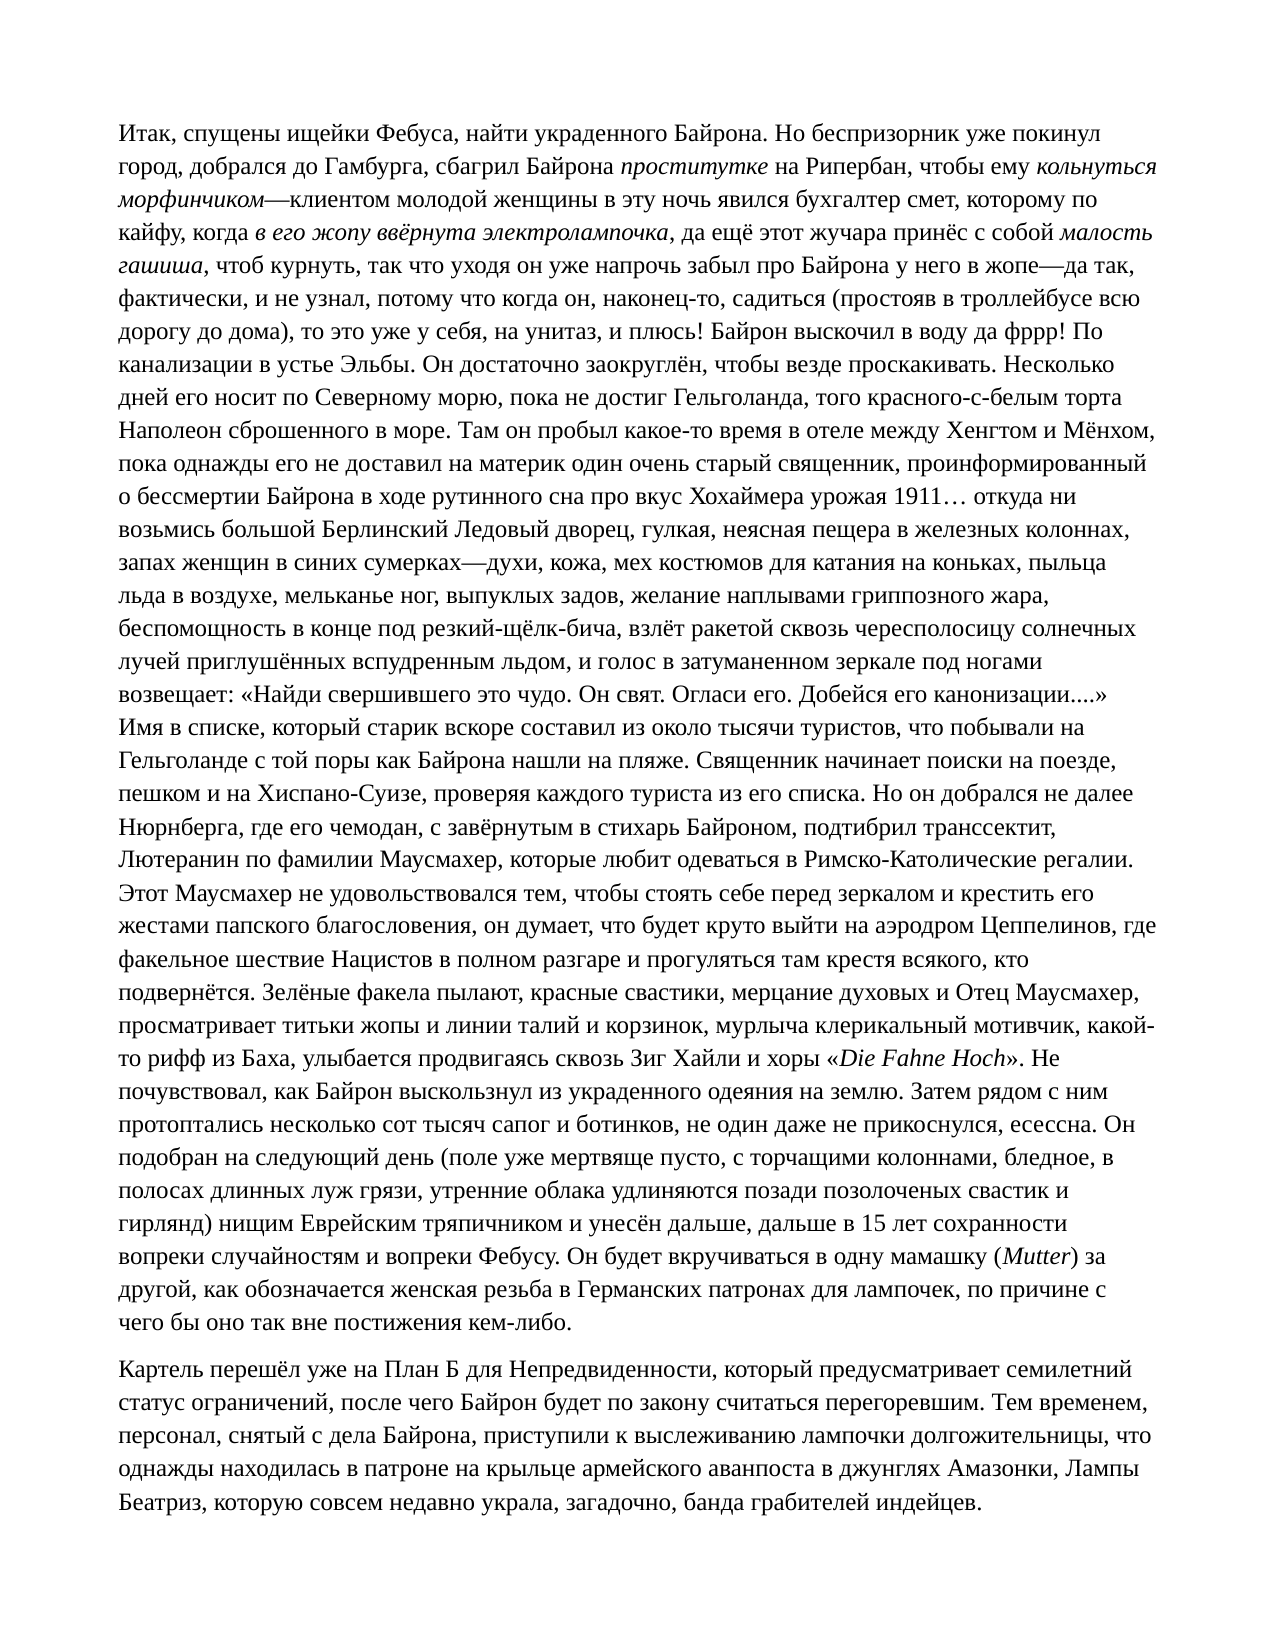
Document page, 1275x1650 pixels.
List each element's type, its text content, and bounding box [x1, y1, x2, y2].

text Картель перешёл уже на План Б для Непредвиденности, который предусматривает семилетний статус ограничений, после чего Байрон будет по закону считаться перегоревшим. Тем временем, персонал, снятый с дела Байрона, приступили к выслеживанию лампочки долгожительницы, что однажды находилась в патроне на крыльце армейского аванпоста в джунглях Амазонки, Лампы Беатриз, которую совсем недавно украла, загадочно, банда грабителей индейцев. [118, 1354, 1157, 1515]
text Итак, спущены ищейки Фебуса, найти украденного Байрона. Но беспризорник уже покинул город, добрался до Гамбурга, сбагрил Байрона проститутке на Рипербан, чтобы ему кольнуться морфинчиком—клиентом молодой женщины в эту ночь явился бухгалтер смет, которому по кайфу, когда в его жопу ввёрнута электролампочка, да ещё этот жучара принёс с собой малость гашиша, чтоб курнуть, так что уходя он уже напрочь забыл про Байрона у него в жопе—да так, фактически, и не узнал, потому что когда он, наконец-то, садиться (простояв в троллейбусе всю дорогу до дома), то это уже у себя, на унитаз, и плюсь! Байрон выскочил в воду да фррр! По канализации в устье Эльбы. Он достаточно заокруглён, чтобы везде проскакивать. Несколько дней его носит по Северному морю, пока не достиг Гельголанда, того красного-с-белым торта Наполеон сброшенного в море. Там он пробыл какое-то время в отеле между Хенгтом и Мёнхом, пока однажды его не доставил на материк один очень старый священник, проинформированный о бессмертии Байрона в ходе рутинного сна про вкус Хохаймера урожая 1911… откуда ни возьмись большой Берлинский Ледовый дворец, гулкая, неясная пещера в железных колоннах, запах женщин в синих сумерках—духи, кожа, мех костюмов для катания на коньках, пыльца льда в воздухе, мельканье ног, выпуклых задов, желание наплывами гриппозного жара, беспомощность в конце под резкий-щёлк-бича, взлёт ракетой сквозь чересполосицу солнечных лучей приглушённых вспудренным льдом, и голос в затуманенном зеркале под ногами возвещает: «Найди свершившего это чудо. Он свят. Огласи его. Добейся его канонизации....» Имя в списке, который старик вскоре составил из около тысячи туристов, что побывали на Гельголанде с той поры как Байрона нашли на пляже. Священник начинает поиски на поезде, пешком и на Хиспано-Суизе, проверяя каждого туриста из его списка. Но он добрался не далее Нюрнберга, где его чемодан, с завёрнутым в стихарь Байроном, подтибрил транссектит, Лютеранин по фамилии Маусмахер, которые любит одеваться в Римско-Католические регалии. Этот Маусмахер не удовольствовался тем, чтобы стоять себе перед зеркалом и крестить его жестами папского благословения, он думает, что будет круто выйти на аэродром Цеппелинов, где факельное шествие Нацистов в полном разгаре и прогуляться там крестя всякого, кто подвернётся. Зелёные факела пылают, красные свастики, мерцание духовых и Отец Маусмахер, просматривает титьки жопы и линии талий и корзинок, мурлыча клерикальный мотивчик, какой-то рифф из Баха, улыбается продвигаясь сквозь Зиг Хайли и хоры «Die Fahne Hoch». Не почувствовал, как Байрон выскользнул из украденного одеяния на землю. Затем рядом с ним протоптались несколько сот тысяч сапог и ботинков, не один даже не прикоснулся, есессна. Он подобран на следующий день (поле уже мертвяще пусто, с торчащими колоннами, бледное, в полосах длинных луж грязи, утренние облака удлиняются позади позолоченых свастик и гирлянд) нищим Еврейским тряпичником и унесён дальше, дальше в 15 лет сохранности вопреки случайностям и вопреки Фебусу. Он будет вкручиваться в одну мамашку (Mutter) за другой, как обозначается женская резьба в Германских патронах для лампочек, по причине с чего бы оно так вне постижения кем-либо. [118, 118, 1157, 1336]
